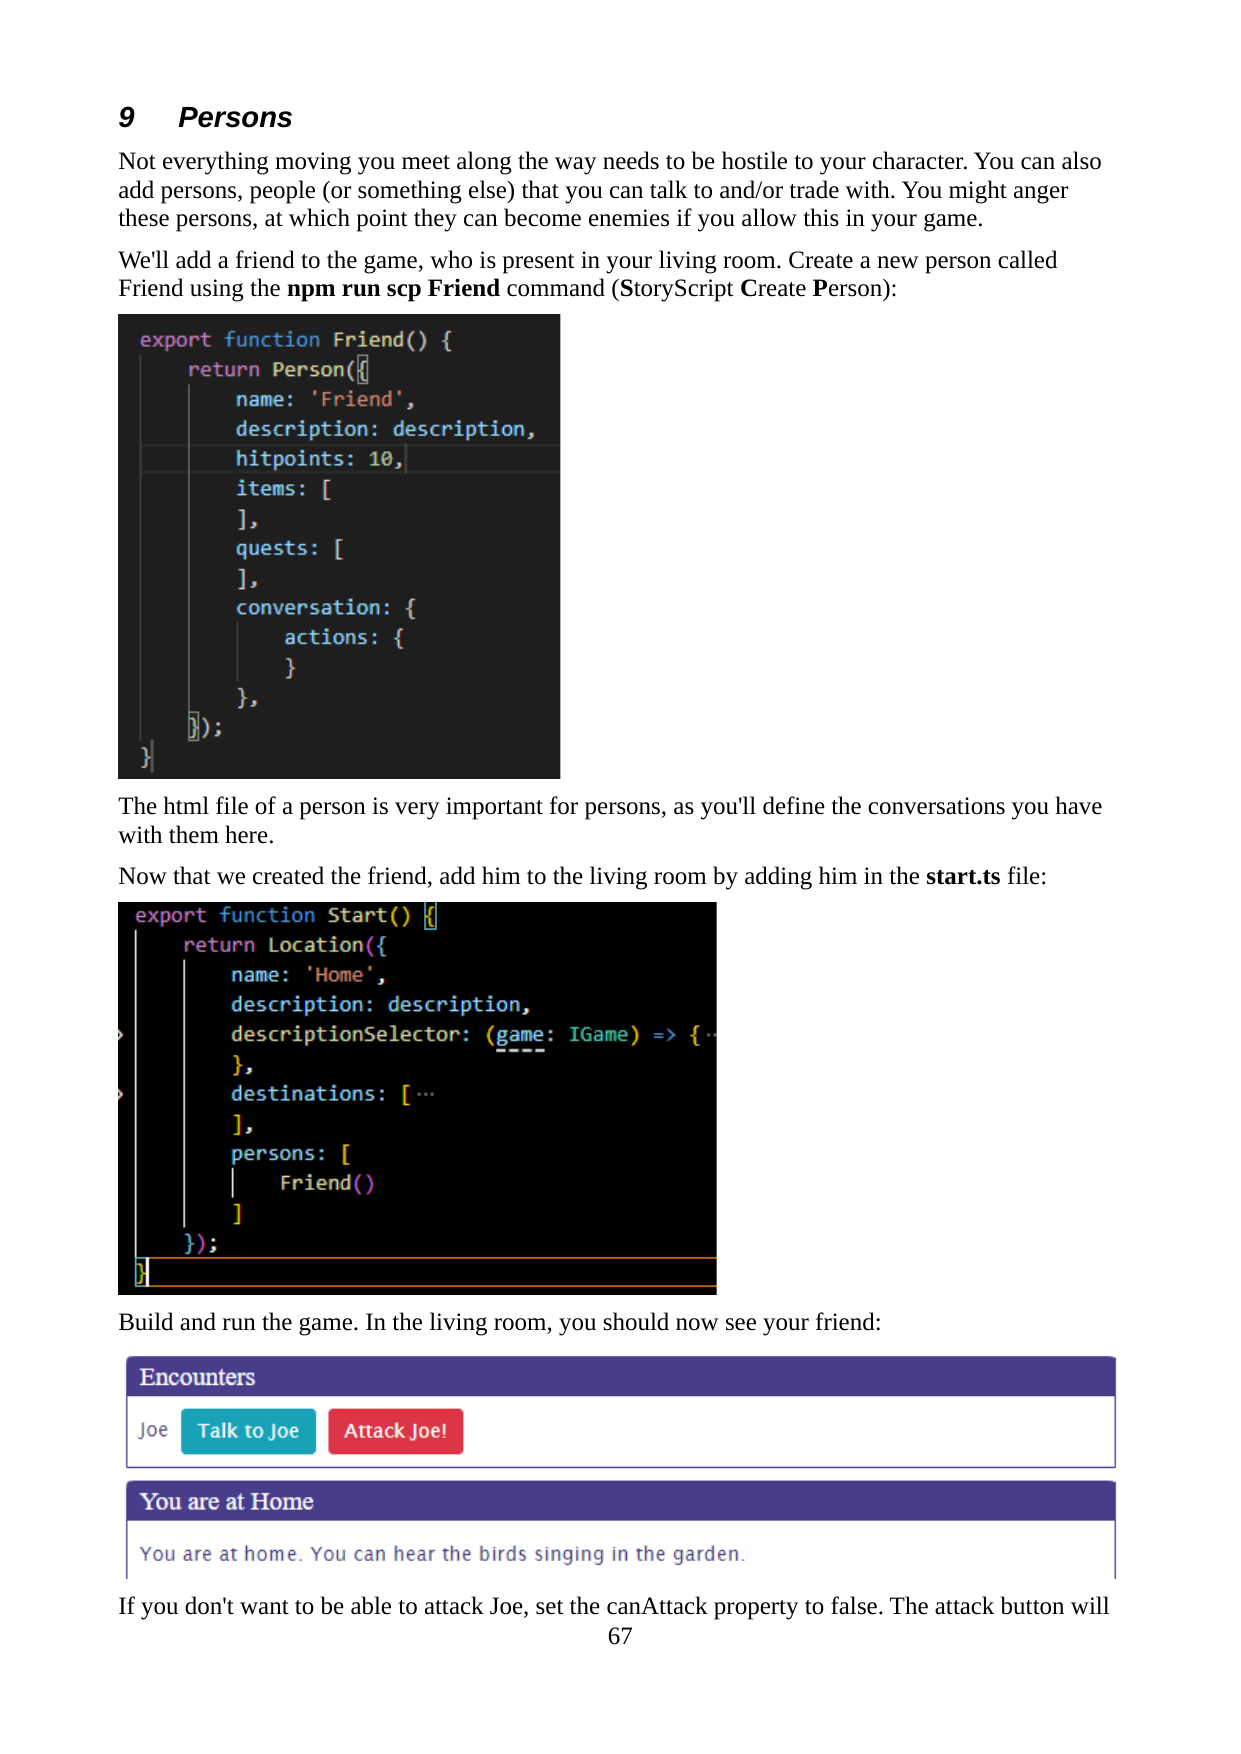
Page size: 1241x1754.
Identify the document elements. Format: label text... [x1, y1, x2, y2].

text If you don't want to be able to attack Joe, set the canAttack property to false. The attack button will [118, 1591, 1122, 1619]
text Not everything moving you meet along the way needs to be hostile to your character. You can also add persons, people (or something else) that you can talk to and/or trade with. You might anger these persons, at which point they can become enemies if you allow this in your game. [118, 146, 1122, 232]
text We'll add a friend to the game, who is present in your living room. Create a new person called Friend using the npm run scp Friend command (StoryScript Create Person): [118, 245, 1122, 302]
text Now that we created the friend, add him to the living room by adding him in the start.ts file: [118, 861, 1122, 890]
text The html file of a person is very important for persons, as you'll define the conversations you have with them here. [118, 791, 1122, 849]
text Build and run the game. In the living room, you should now see your friend: [118, 1307, 1122, 1336]
subtitle Persons [118, 100, 1122, 133]
